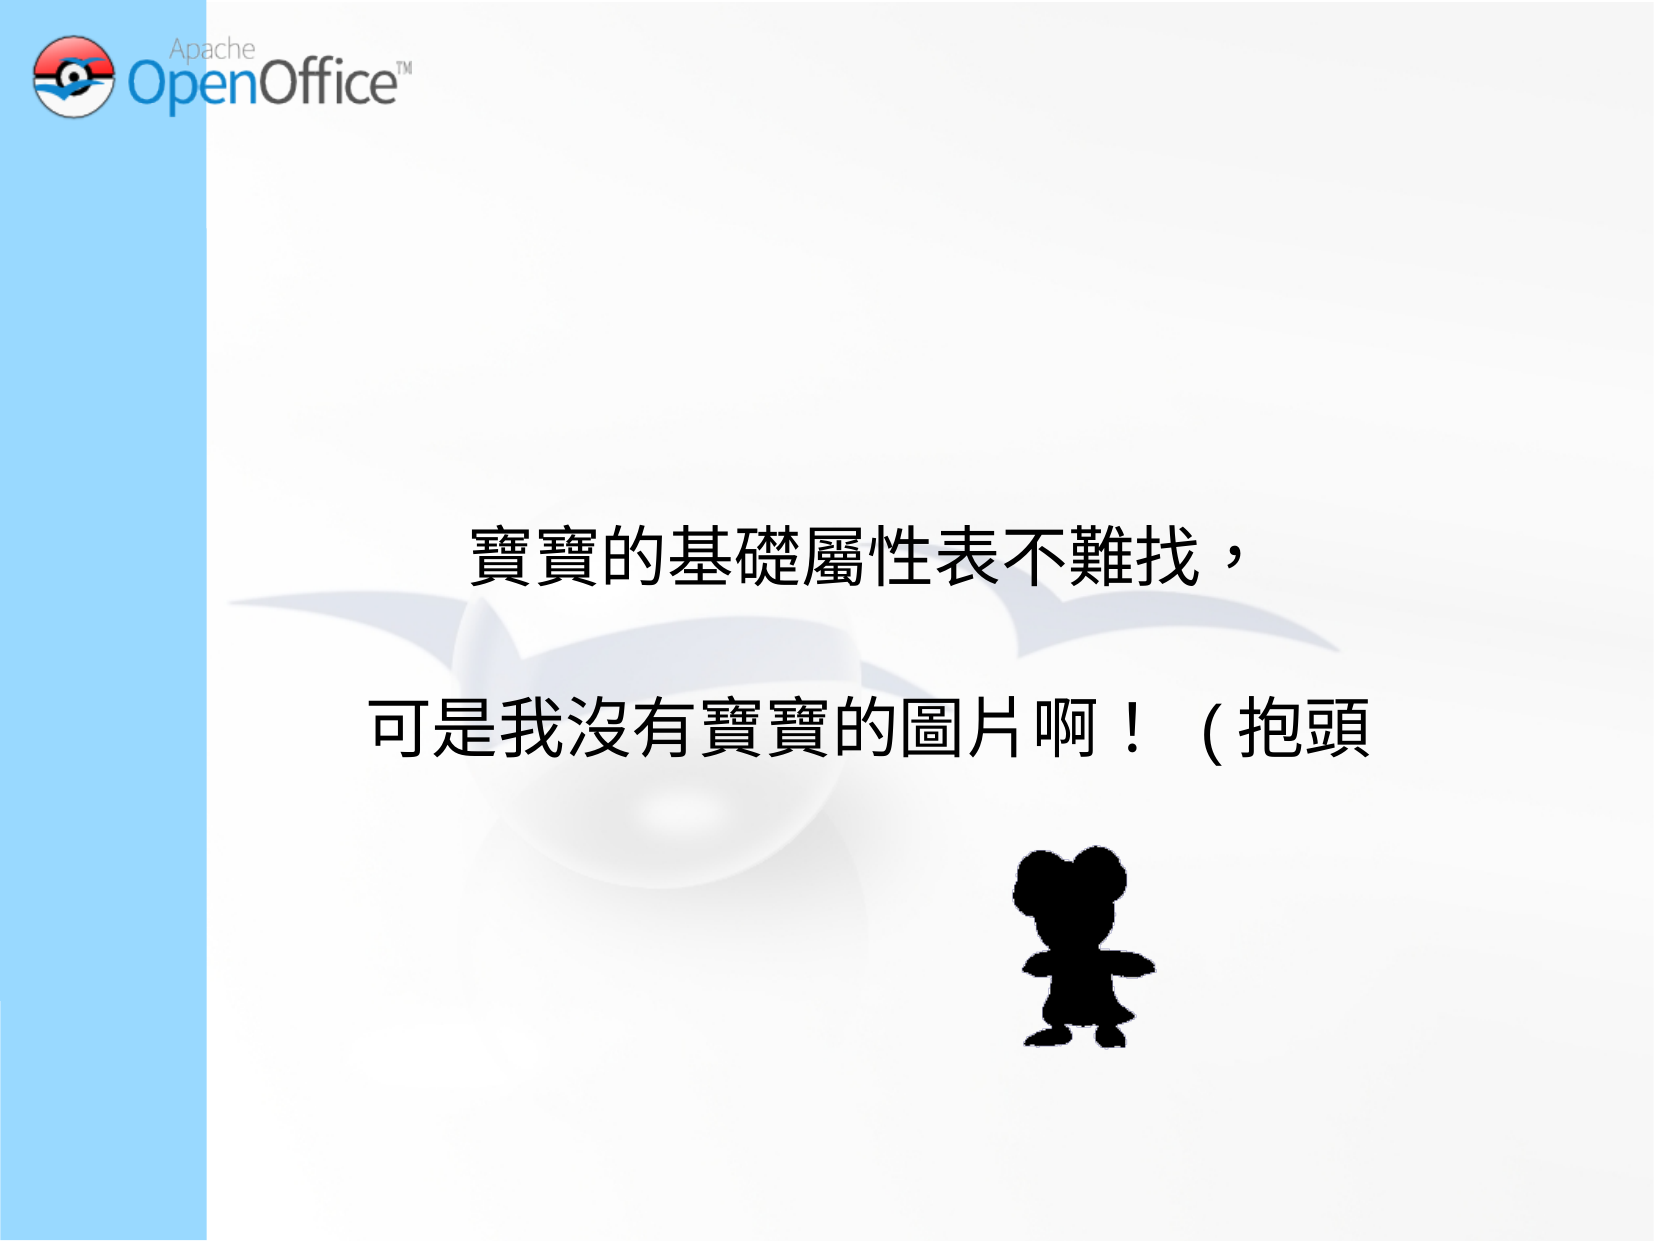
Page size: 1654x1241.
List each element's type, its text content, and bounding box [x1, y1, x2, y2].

picture [31, 2, 1654, 1241]
subtitle 寶寶的基礎屬性表不難找， 可是我沒有寶寶的圖片啊！ (抱頭 [165, 108, 1571, 1168]
picture [874, 719, 1288, 1134]
